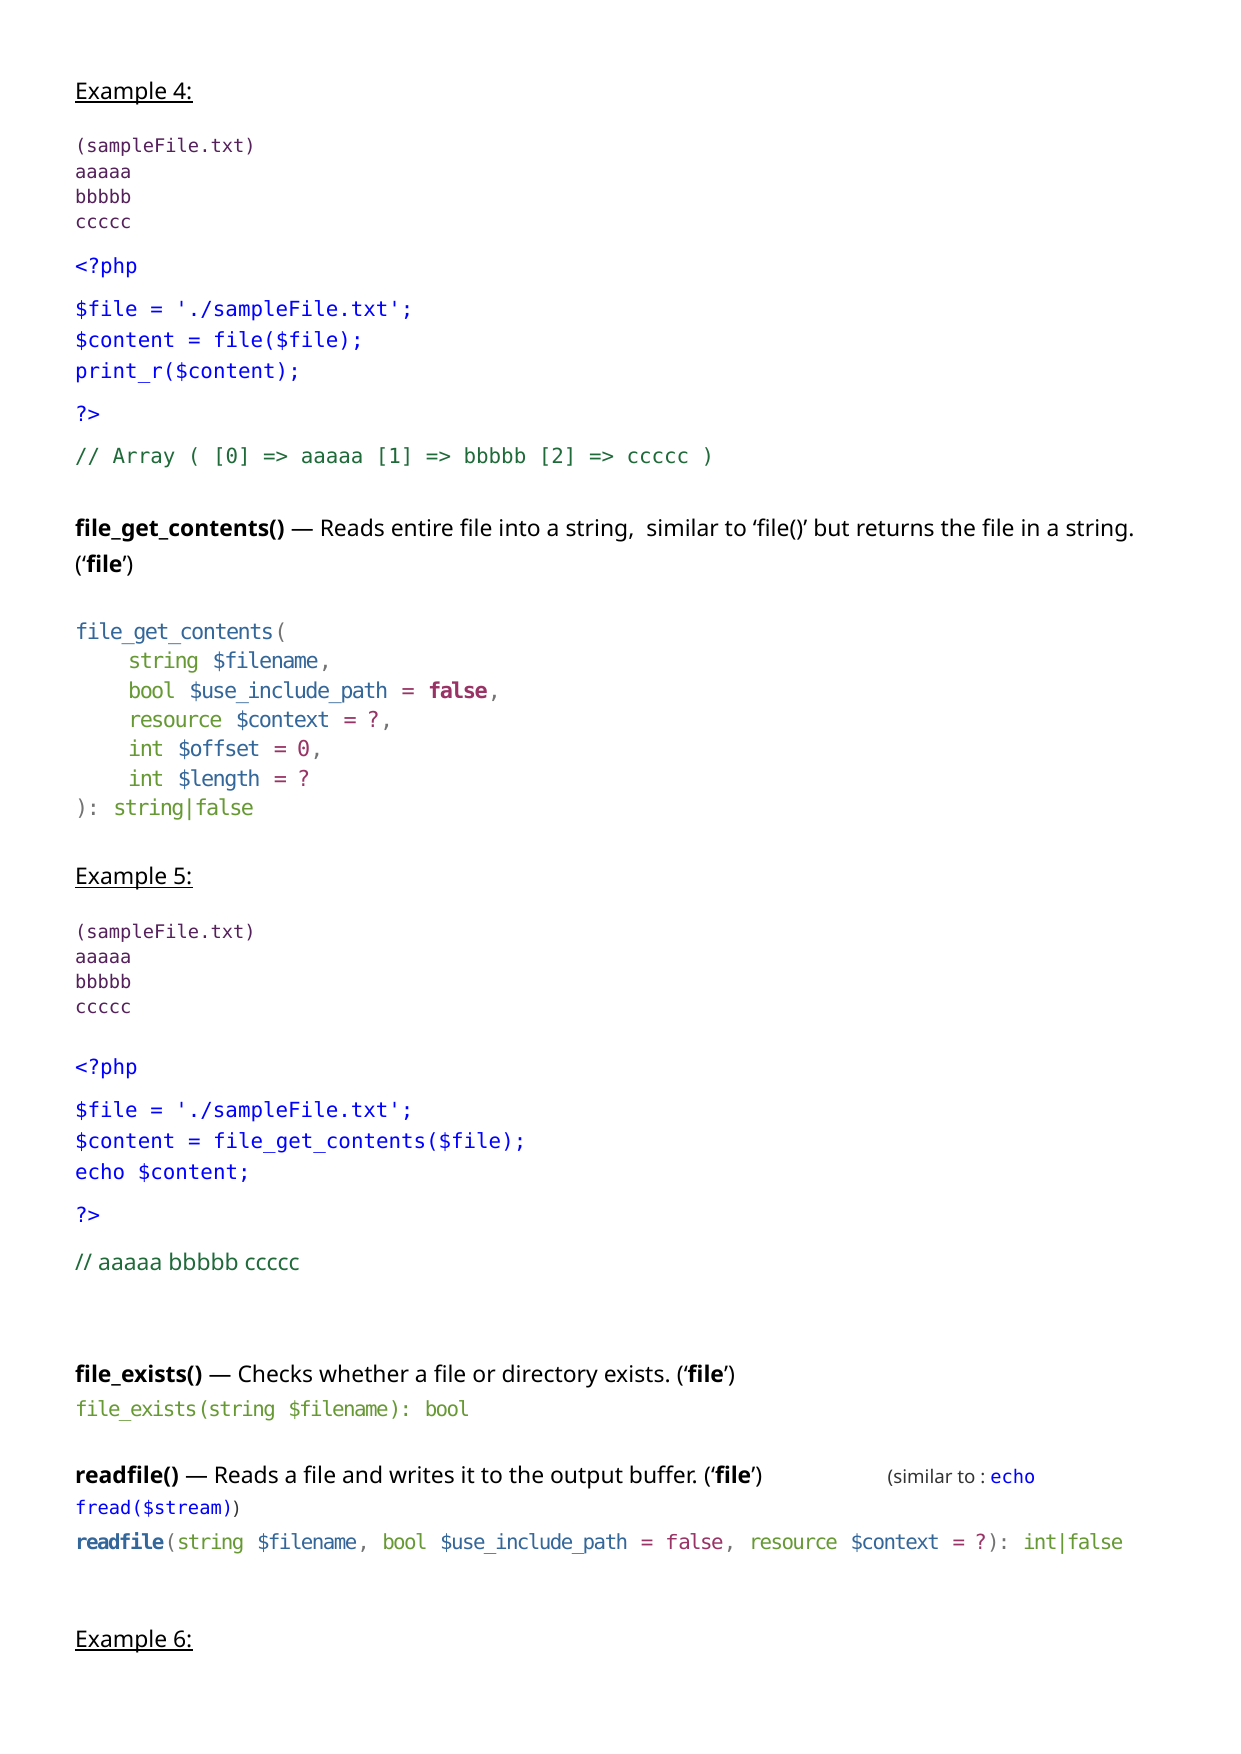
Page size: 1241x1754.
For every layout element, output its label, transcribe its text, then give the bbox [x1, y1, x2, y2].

text $file = './sampleFile.txt'; [75, 1091, 1166, 1122]
text bbbbb [75, 186, 1166, 208]
text Example 5: [75, 860, 1166, 891]
text file_exists(string $filename): bool [75, 1394, 1166, 1423]
text readfile() — Reads a file and writes it to the output buffer. (‘file’) (similar to : echo fread($stream)) [75, 1459, 1166, 1520]
text aaaaa [75, 161, 1166, 182]
text Example 4: [75, 75, 1166, 106]
text file_get_contents() — Reads entire file into a string, similar to ‘file()’ but returns the file in a string. (‘file’) [75, 512, 1166, 579]
text $content = file_get_contents($file); echo $content; [75, 1122, 1166, 1185]
text <?php [75, 1055, 1166, 1079]
text ccccc [75, 211, 1166, 233]
text ?> [75, 395, 1166, 426]
text file_exists() — Checks whether a file or directory exists. (‘file’) [75, 1358, 1166, 1389]
text ?> [75, 1196, 1166, 1228]
text bbbbb [75, 971, 1166, 993]
text $file = './sampleFile.txt'; [75, 290, 1166, 321]
text aaaaa [75, 946, 1166, 968]
text (sampleFile.txt) [75, 136, 1166, 157]
text file_get_contents( string $filename, bool $use_include_path = false, resource $context = ?, int $offset = 0, int $length = ? ): string|false [75, 619, 1166, 821]
text ccccc [75, 996, 1166, 1018]
text (sampleFile.txt) [75, 921, 1166, 943]
text // Array ( [0] => aaaaa [1] => bbbbb [2] => ccccc ) [75, 444, 1166, 468]
text // aaaaa bbbbb ccccc [75, 1245, 1166, 1277]
text <?php [75, 254, 1166, 278]
text $content = file($file); print_r($content); [75, 321, 1166, 383]
text readfile(string $filename, bool $use_include_path = false, resource $context = ?): int|false [75, 1530, 1166, 1555]
text Example 6: [75, 1623, 1166, 1654]
